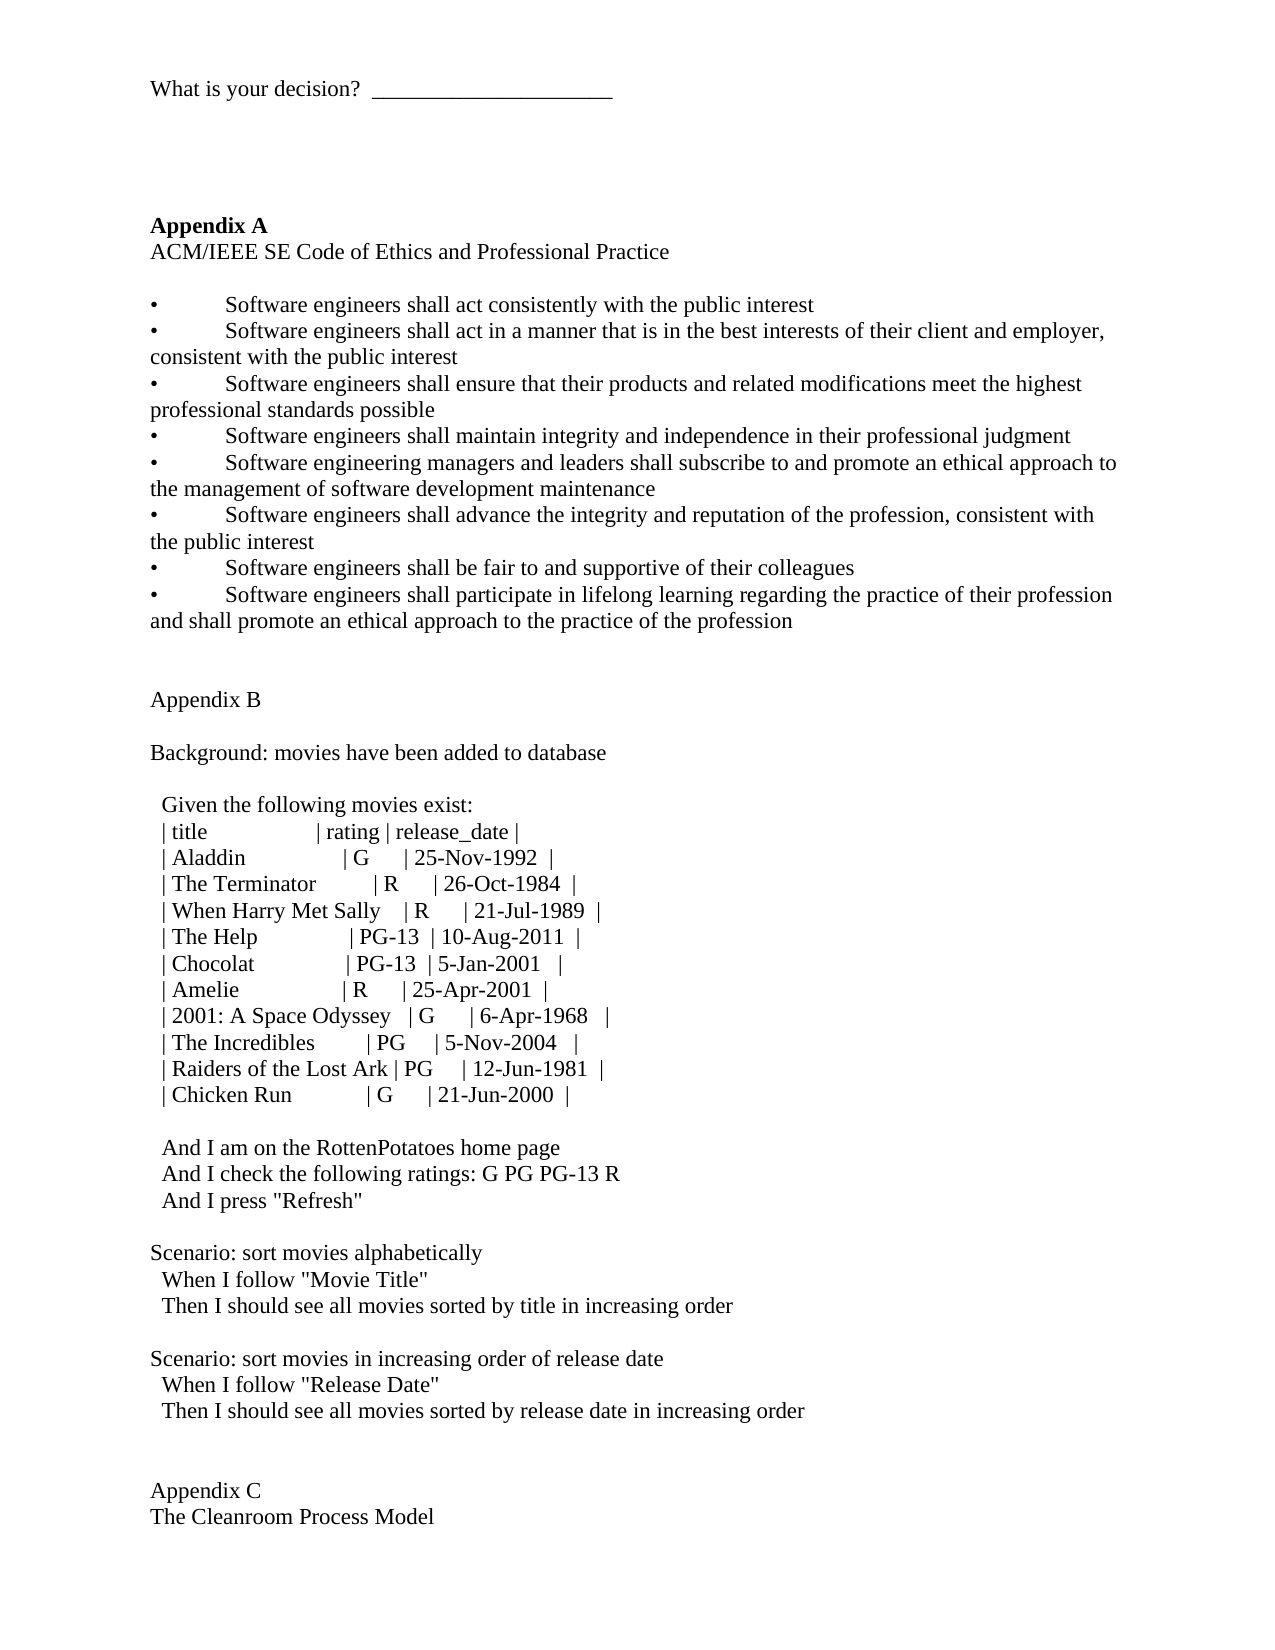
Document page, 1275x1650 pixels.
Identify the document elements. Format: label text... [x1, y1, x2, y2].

text | The Incredibles | PG | 5-Nov-2004 | [150, 1029, 1125, 1055]
text And I press "Refresh" [150, 1187, 1125, 1213]
text | Aladdin | G | 25-Nov-1992 | [150, 844, 1125, 871]
text Then I should see all movies sorted by title in increasing order [150, 1292, 1125, 1318]
text Appendix C [150, 1477, 1125, 1503]
text • Software engineers shall advance the integrity and reputation of the profession, consistent with the public interest [150, 502, 1125, 554]
text Then I should see all movies sorted by release date in increasing order [150, 1398, 1125, 1424]
text Appendix B [150, 686, 1125, 712]
text ACM/IEEE SE Code of Ethics and Professional Practice [150, 238, 1125, 264]
text Scenario: sort movies alphabetically [150, 1239, 1125, 1266]
text When I follow "Release Date" [150, 1371, 1125, 1398]
text | Amelie | R | 25-Apr-2001 | [150, 976, 1125, 1002]
text When I follow "Movie Title" [150, 1266, 1125, 1292]
text Scenario: sort movies in increasing order of release date [150, 1345, 1125, 1371]
text Appendix A [150, 212, 1125, 238]
text Background: movies have been added to database [150, 739, 1125, 765]
text And I am on the RottenPotatoes home page [150, 1134, 1125, 1160]
text | The Terminator | R | 26-Oct-1984 | [150, 871, 1125, 897]
text | 2001: A Space Odyssey | G | 6-Apr-1968 | [150, 1002, 1125, 1029]
text • Software engineers shall maintain integrity and independence in their professional judgment [150, 422, 1125, 449]
text • Software engineers shall ensure that their products and related modifications meet the highest professional standards possible [150, 370, 1125, 422]
text Given the following movies exist: [150, 791, 1125, 818]
text | Raiders of the Lost Ark | PG | 12-Jun-1981 | [150, 1055, 1125, 1081]
text • Software engineers shall be fair to and supportive of their colleagues [150, 554, 1125, 581]
text What is your decision? _____________________ [150, 75, 1125, 101]
text | The Help | PG-13 | 10-Aug-2011 | [150, 923, 1125, 949]
text • Software engineers shall act in a manner that is in the best interests of their client and employer, consistent with the public interest [150, 317, 1125, 370]
text | When Harry Met Sally | R | 21-Jul-1989 | [150, 897, 1125, 923]
text | Chocolat | PG-13 | 5-Jan-2001 | [150, 949, 1125, 976]
text And I check the following ratings: G PG PG-13 R [150, 1160, 1125, 1187]
text • Software engineers shall act consistently with the public interest [150, 291, 1125, 317]
text • Software engineering managers and leaders shall subscribe to and promote an ethical approach to the management of software development maintenance [150, 449, 1125, 502]
text The Cleanroom Process Model [150, 1503, 1125, 1529]
text • Software engineers shall participate in lifelong learning regarding the practice of their profession and shall promote an ethical approach to the practice of the profession [150, 581, 1125, 633]
text | Chicken Run | G | 21-Jun-2000 | [150, 1081, 1125, 1108]
text | title | rating | release_date | [150, 818, 1125, 844]
